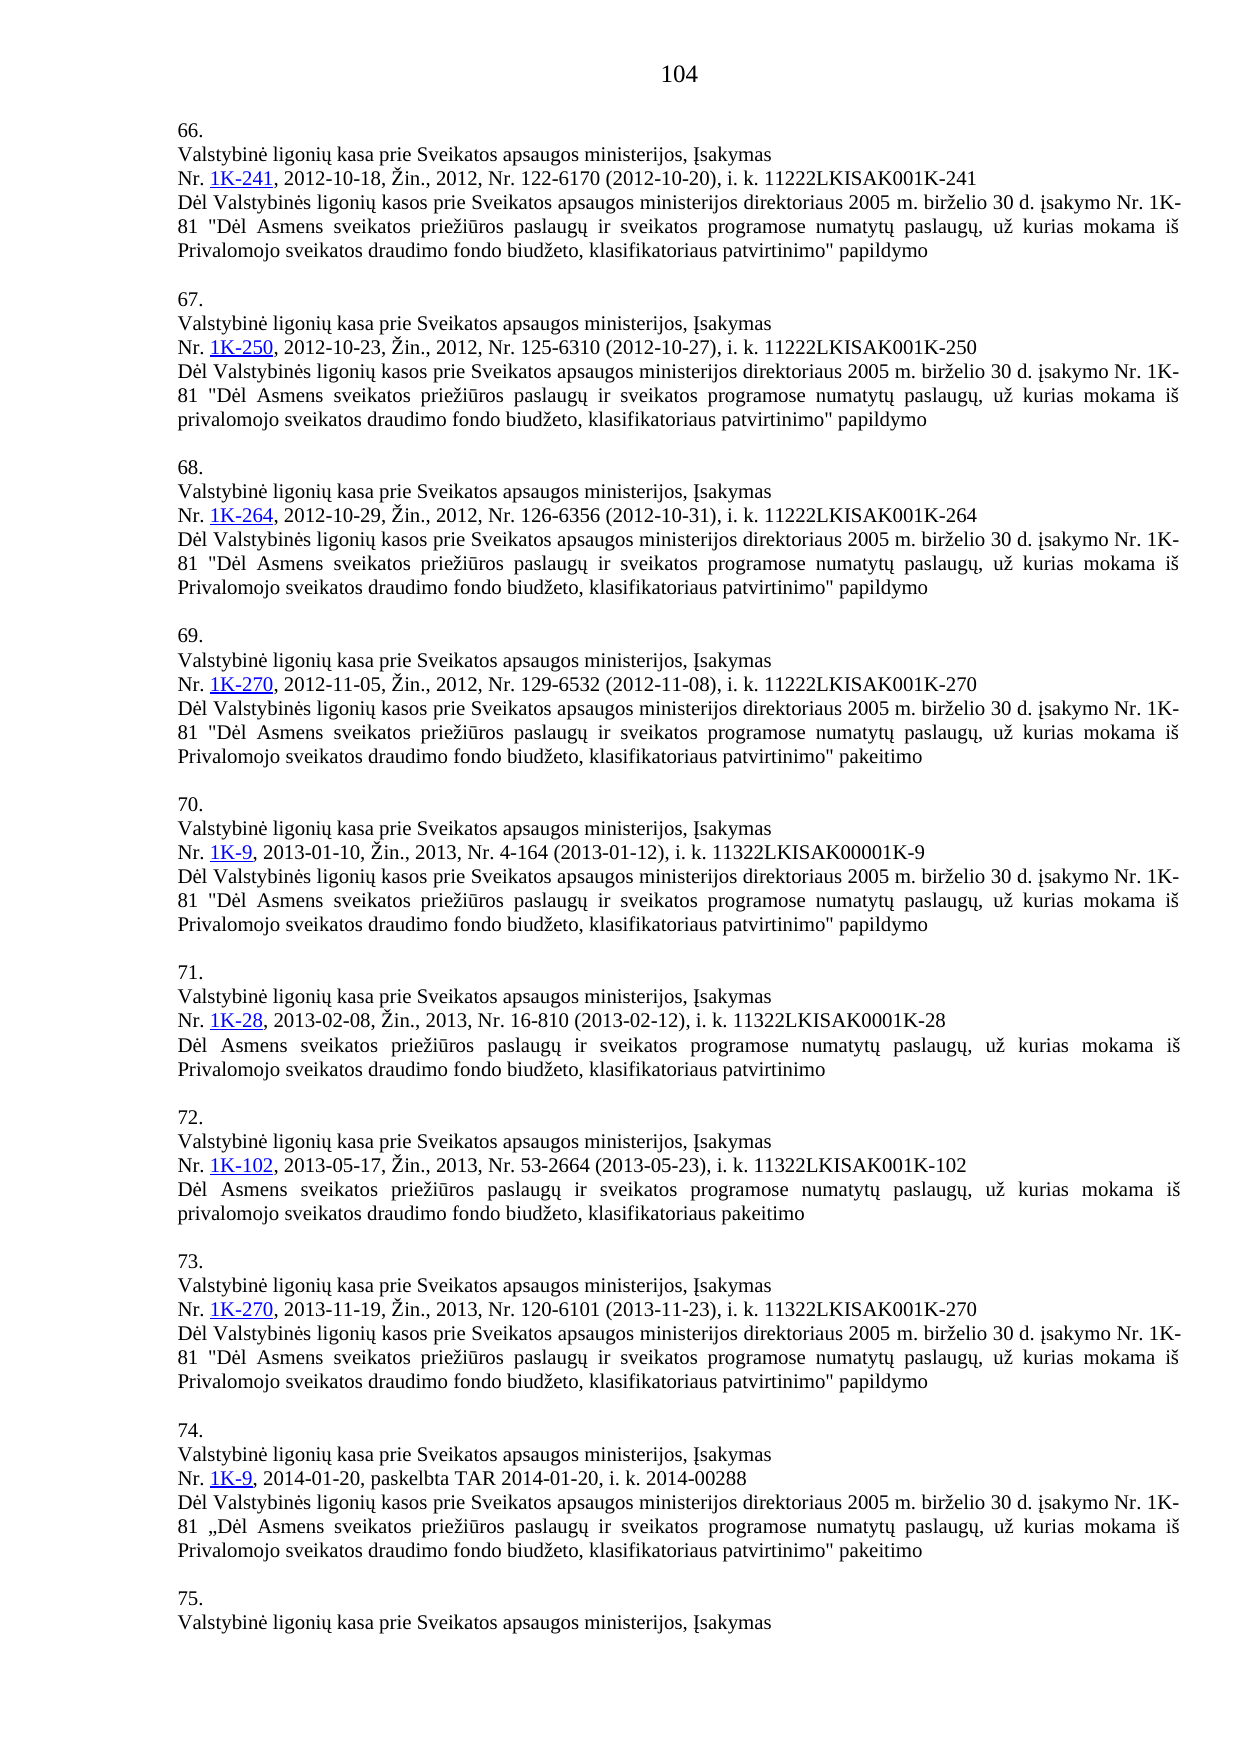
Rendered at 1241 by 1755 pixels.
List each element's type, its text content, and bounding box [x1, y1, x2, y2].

text 66. [177, 118, 1181, 142]
text 71. [177, 960, 1181, 984]
text 69. [177, 623, 1181, 647]
text Dėl Valstybinės ligonių kasos prie Sveikatos apsaugos ministerijos direktoriaus 2005 m. birželio 30 d. įsakymo Nr. 1K-81 "Dėl Asmens sveikatos priežiūros paslaugų ir sveikatos programose numatytų paslaugų, už kurias mokama iš Privalomojo sveikatos draudimo fondo biudžeto, klasifikatoriaus patvirtinimo" papildymo [177, 1321, 1181, 1393]
text Dėl Valstybinės ligonių kasos prie Sveikatos apsaugos ministerijos direktoriaus 2005 m. birželio 30 d. įsakymo Nr. 1K-81 "Dėl Asmens sveikatos priežiūros paslaugų ir sveikatos programose numatytų paslaugų, už kurias mokama iš privalomojo sveikatos draudimo fondo biudžeto, klasifikatoriaus patvirtinimo" papildymo [177, 359, 1181, 431]
text Dėl Valstybinės ligonių kasos prie Sveikatos apsaugos ministerijos direktoriaus 2005 m. birželio 30 d. įsakymo Nr. 1K-81 "Dėl Asmens sveikatos priežiūros paslaugų ir sveikatos programose numatytų paslaugų, už kurias mokama iš Privalomojo sveikatos draudimo fondo biudžeto, klasifikatoriaus patvirtinimo" papildymo [177, 190, 1181, 262]
text Nr. 1K-270, 2013-11-19, Žin., 2013, Nr. 120-6101 (2013-11-23), i. k. 11322LKISAK001K-270 [177, 1297, 1181, 1321]
text Nr. 1K-9, 2013-01-10, Žin., 2013, Nr. 4-164 (2013-01-12), i. k. 11322LKISAK00001K-9 [177, 840, 1181, 864]
text Valstybinė ligonių kasa prie Sveikatos apsaugos ministerijos, Įsakymas [177, 1610, 1181, 1634]
text Nr. 1K-250, 2012-10-23, Žin., 2012, Nr. 125-6310 (2012-10-27), i. k. 11222LKISAK001K-250 [177, 335, 1181, 359]
text Nr. 1K-270, 2012-11-05, Žin., 2012, Nr. 129-6532 (2012-11-08), i. k. 11222LKISAK001K-270 [177, 672, 1181, 696]
text Dėl Asmens sveikatos priežiūros paslaugų ir sveikatos programose numatytų paslaugų, už kurias mokama iš Privalomojo sveikatos draudimo fondo biudžeto, klasifikatoriaus patvirtinimo [177, 1032, 1181, 1081]
text 73. [177, 1249, 1181, 1273]
text Dėl Valstybinės ligonių kasos prie Sveikatos apsaugos ministerijos direktoriaus 2005 m. birželio 30 d. įsakymo Nr. 1K-81 "Dėl Asmens sveikatos priežiūros paslaugų ir sveikatos programose numatytų paslaugų, už kurias mokama iš Privalomojo sveikatos draudimo fondo biudžeto, klasifikatoriaus patvirtinimo" papildymo [177, 527, 1181, 599]
text 68. [177, 455, 1181, 479]
text Nr. 1K-241, 2012-10-18, Žin., 2012, Nr. 122-6170 (2012-10-20), i. k. 11222LKISAK001K-241 [177, 166, 1181, 190]
text 72. [177, 1105, 1181, 1129]
text Dėl Valstybinės ligonių kasos prie Sveikatos apsaugos ministerijos direktoriaus 2005 m. birželio 30 d. įsakymo Nr. 1K-81 "Dėl Asmens sveikatos priežiūros paslaugų ir sveikatos programose numatytų paslaugų, už kurias mokama iš Privalomojo sveikatos draudimo fondo biudžeto, klasifikatoriaus patvirtinimo" papildymo [177, 864, 1181, 936]
text Valstybinė ligonių kasa prie Sveikatos apsaugos ministerijos, Įsakymas [177, 1273, 1181, 1297]
text Nr. 1K-264, 2012-10-29, Žin., 2012, Nr. 126-6356 (2012-10-31), i. k. 11222LKISAK001K-264 [177, 503, 1181, 527]
text Nr. 1K-9, 2014-01-20, paskelbta TAR 2014-01-20, i. k. 2014-00288 [177, 1466, 1181, 1490]
text 67. [177, 287, 1181, 311]
text 70. [177, 792, 1181, 816]
text Dėl Valstybinės ligonių kasos prie Sveikatos apsaugos ministerijos direktoriaus 2005 m. birželio 30 d. įsakymo Nr. 1K-81 „Dėl Asmens sveikatos priežiūros paslaugų ir sveikatos programose numatytų paslaugų, už kurias mokama iš Privalomojo sveikatos draudimo fondo biudžeto, klasifikatoriaus patvirtinimo" pakeitimo [177, 1490, 1181, 1562]
text Valstybinė ligonių kasa prie Sveikatos apsaugos ministerijos, Įsakymas [177, 647, 1181, 672]
text Valstybinė ligonių kasa prie Sveikatos apsaugos ministerijos, Įsakymas [177, 311, 1181, 335]
text Valstybinė ligonių kasa prie Sveikatos apsaugos ministerijos, Įsakymas [177, 1129, 1181, 1153]
text Valstybinė ligonių kasa prie Sveikatos apsaugos ministerijos, Įsakymas [177, 1442, 1181, 1466]
text Valstybinė ligonių kasa prie Sveikatos apsaugos ministerijos, Įsakymas [177, 816, 1181, 840]
text Nr. 1K-102, 2013-05-17, Žin., 2013, Nr. 53-2664 (2013-05-23), i. k. 11322LKISAK001K-102 [177, 1153, 1181, 1177]
text 74. [177, 1417, 1181, 1442]
text Valstybinė ligonių kasa prie Sveikatos apsaugos ministerijos, Įsakymas [177, 142, 1181, 166]
text Dėl Asmens sveikatos priežiūros paslaugų ir sveikatos programose numatytų paslaugų, už kurias mokama iš privalomojo sveikatos draudimo fondo biudžeto, klasifikatoriaus pakeitimo [177, 1177, 1181, 1225]
text Dėl Valstybinės ligonių kasos prie Sveikatos apsaugos ministerijos direktoriaus 2005 m. birželio 30 d. įsakymo Nr. 1K-81 "Dėl Asmens sveikatos priežiūros paslaugų ir sveikatos programose numatytų paslaugų, už kurias mokama iš Privalomojo sveikatos draudimo fondo biudžeto, klasifikatoriaus patvirtinimo" pakeitimo [177, 696, 1181, 768]
text Nr. 1K-28, 2013-02-08, Žin., 2013, Nr. 16-810 (2013-02-12), i. k. 11322LKISAK0001K-28 [177, 1008, 1181, 1032]
text Valstybinė ligonių kasa prie Sveikatos apsaugos ministerijos, Įsakymas [177, 984, 1181, 1008]
text 75. [177, 1586, 1181, 1610]
text Valstybinė ligonių kasa prie Sveikatos apsaugos ministerijos, Įsakymas [177, 479, 1181, 503]
